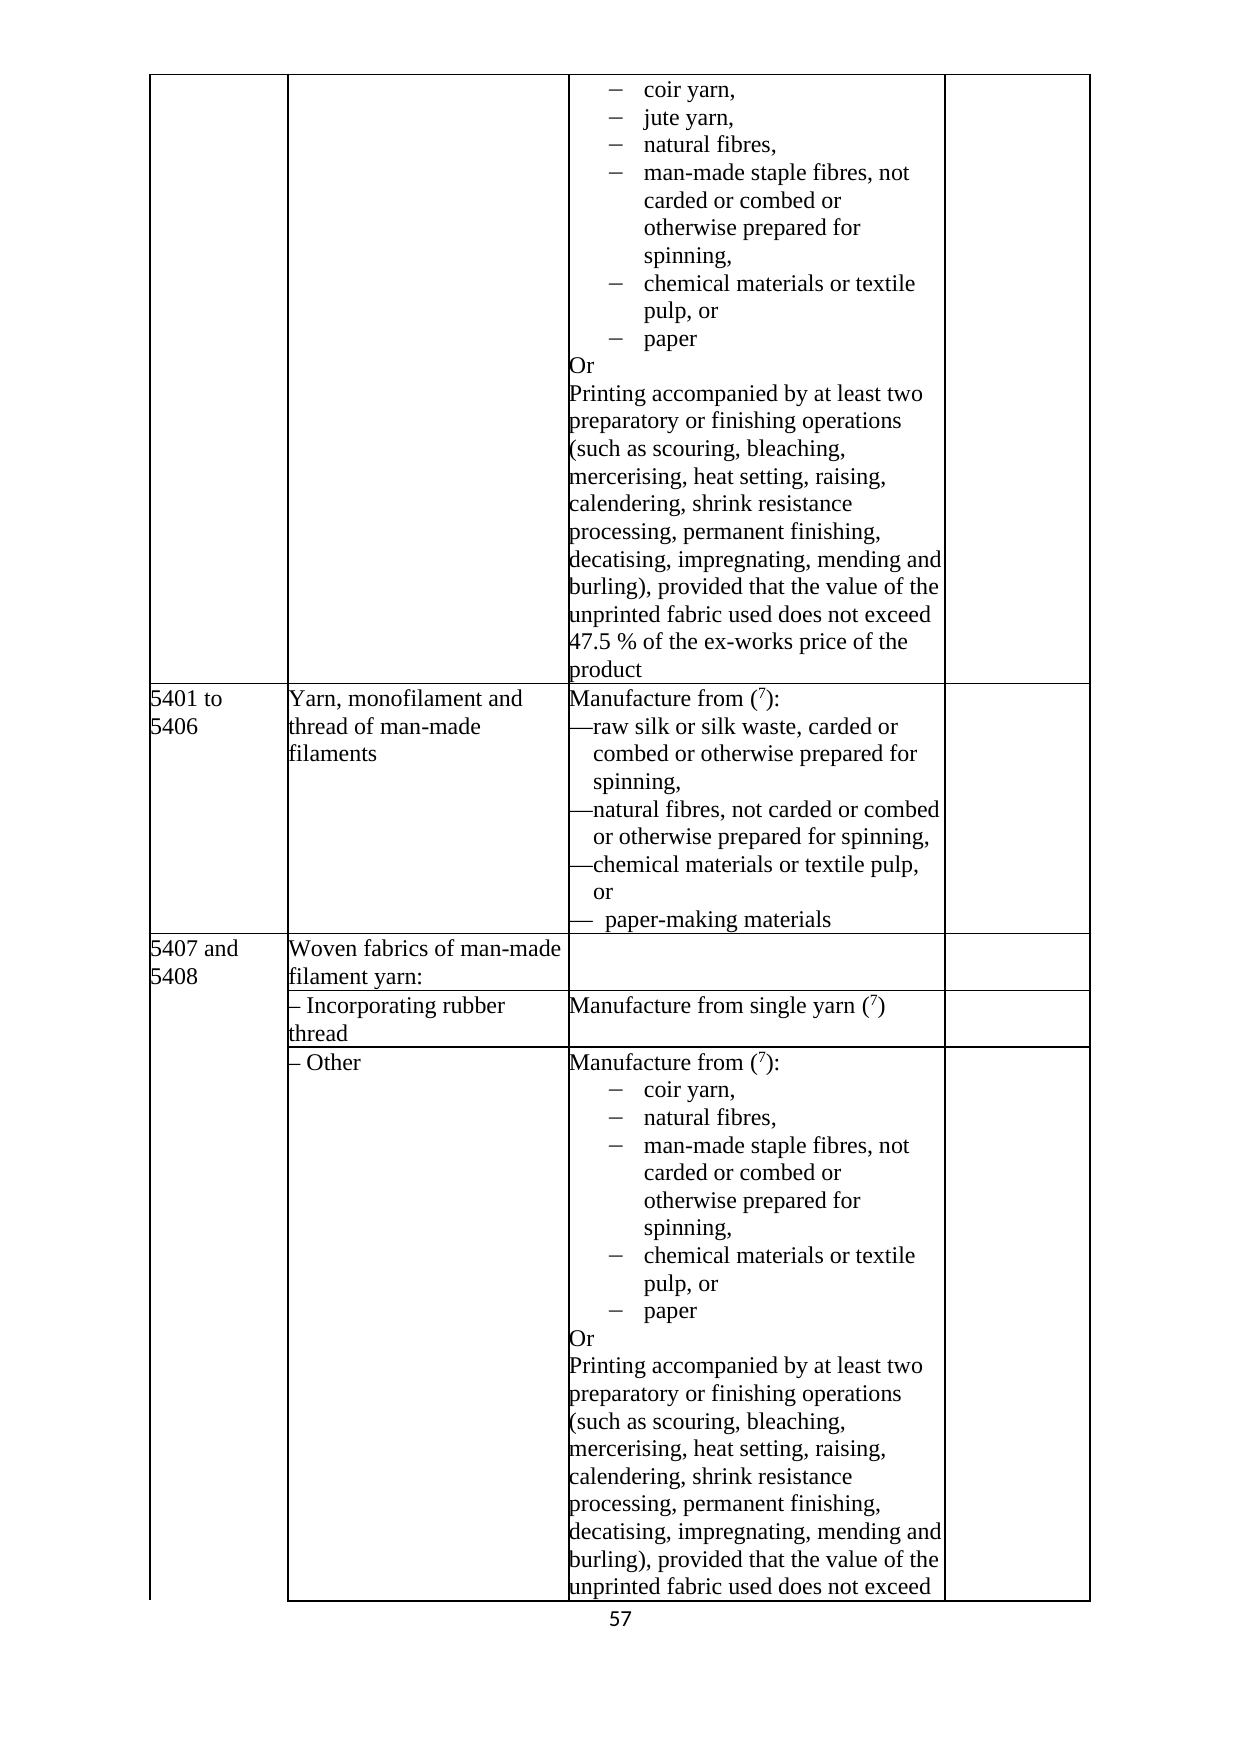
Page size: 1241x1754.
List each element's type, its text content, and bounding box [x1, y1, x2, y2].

table_cell Or Printing accompanied by at least two preparatory or finishing operations (such as scouring, bleaching, mercerising, heat setting, raising, calendering, shrink resistance processing, permanent finishing, decatising, impregnating, mending and burling), provided that the value of the unprinted fabric used does not exceed 47.5 % of the ex-works price of the product [570, 75, 944, 683]
table_cell [946, 991, 1089, 1046]
table_header natural fibres, [570, 1103, 889, 1131]
table_header chemical materials or textile pulp, or [570, 269, 923, 324]
table_cell [946, 684, 1089, 933]
table_cell – Other [289, 1048, 568, 1600]
table_cell Woven fabrics of man-made filament yarn: [289, 934, 568, 989]
table_header natural fibres, not carded or combed or otherwise prepared for spinning, [593, 795, 944, 850]
table_header jute yarn, [570, 103, 866, 131]
table_header chemical materials or textile pulp, or [593, 850, 944, 905]
table_header coir yarn, [570, 75, 866, 103]
table_cell Manufacture from single yarn (7) [570, 991, 944, 1046]
table_header — [570, 712, 593, 794]
table_cell [946, 1048, 1089, 1600]
table_header man-made staple fibres, not carded or combed or otherwise prepared for spinning, [570, 1131, 923, 1241]
table_cell [946, 75, 1089, 683]
table_header man-made staple fibres, not carded or combed or otherwise prepared for spinning, [570, 158, 923, 268]
table_header — [570, 850, 593, 905]
table_header paper [570, 324, 828, 351]
table_header paper-making materials [605, 905, 944, 933]
table_cell Yarn, monofilament and thread of man-made filaments [289, 684, 568, 933]
table_cell [946, 934, 1089, 989]
table_header — [570, 905, 605, 933]
table_header raw silk or silk waste, carded or combed or otherwise prepared for spinning, [593, 712, 944, 794]
table_header chemical materials or textile pulp, or [570, 1241, 923, 1296]
table_header — [570, 795, 593, 850]
table_header natural fibres, [570, 131, 889, 158]
table_header paper [570, 1296, 828, 1324]
table_header coir yarn, [570, 1075, 866, 1103]
table_cell Manufacture from (7): Or Printing accompanied by at least two preparatory or finishing operations (such as scouring, bleaching, mercerising, heat setting, raising, calendering, shrink resistance processing, permanent finishing, decatising, impregnating, mending and burling), provided that the value of the unprinted fabric used does not exceed [570, 1048, 944, 1600]
table_cell [570, 934, 944, 989]
table_cell [289, 75, 568, 683]
table_cell [151, 75, 287, 683]
table_cell 5401 to 5406 [151, 684, 287, 933]
table_cell – Incorporating rubber thread [289, 991, 568, 1046]
table_cell 5407 and 5408 [151, 934, 287, 1600]
table_cell Manufacture from (7): [570, 684, 944, 933]
